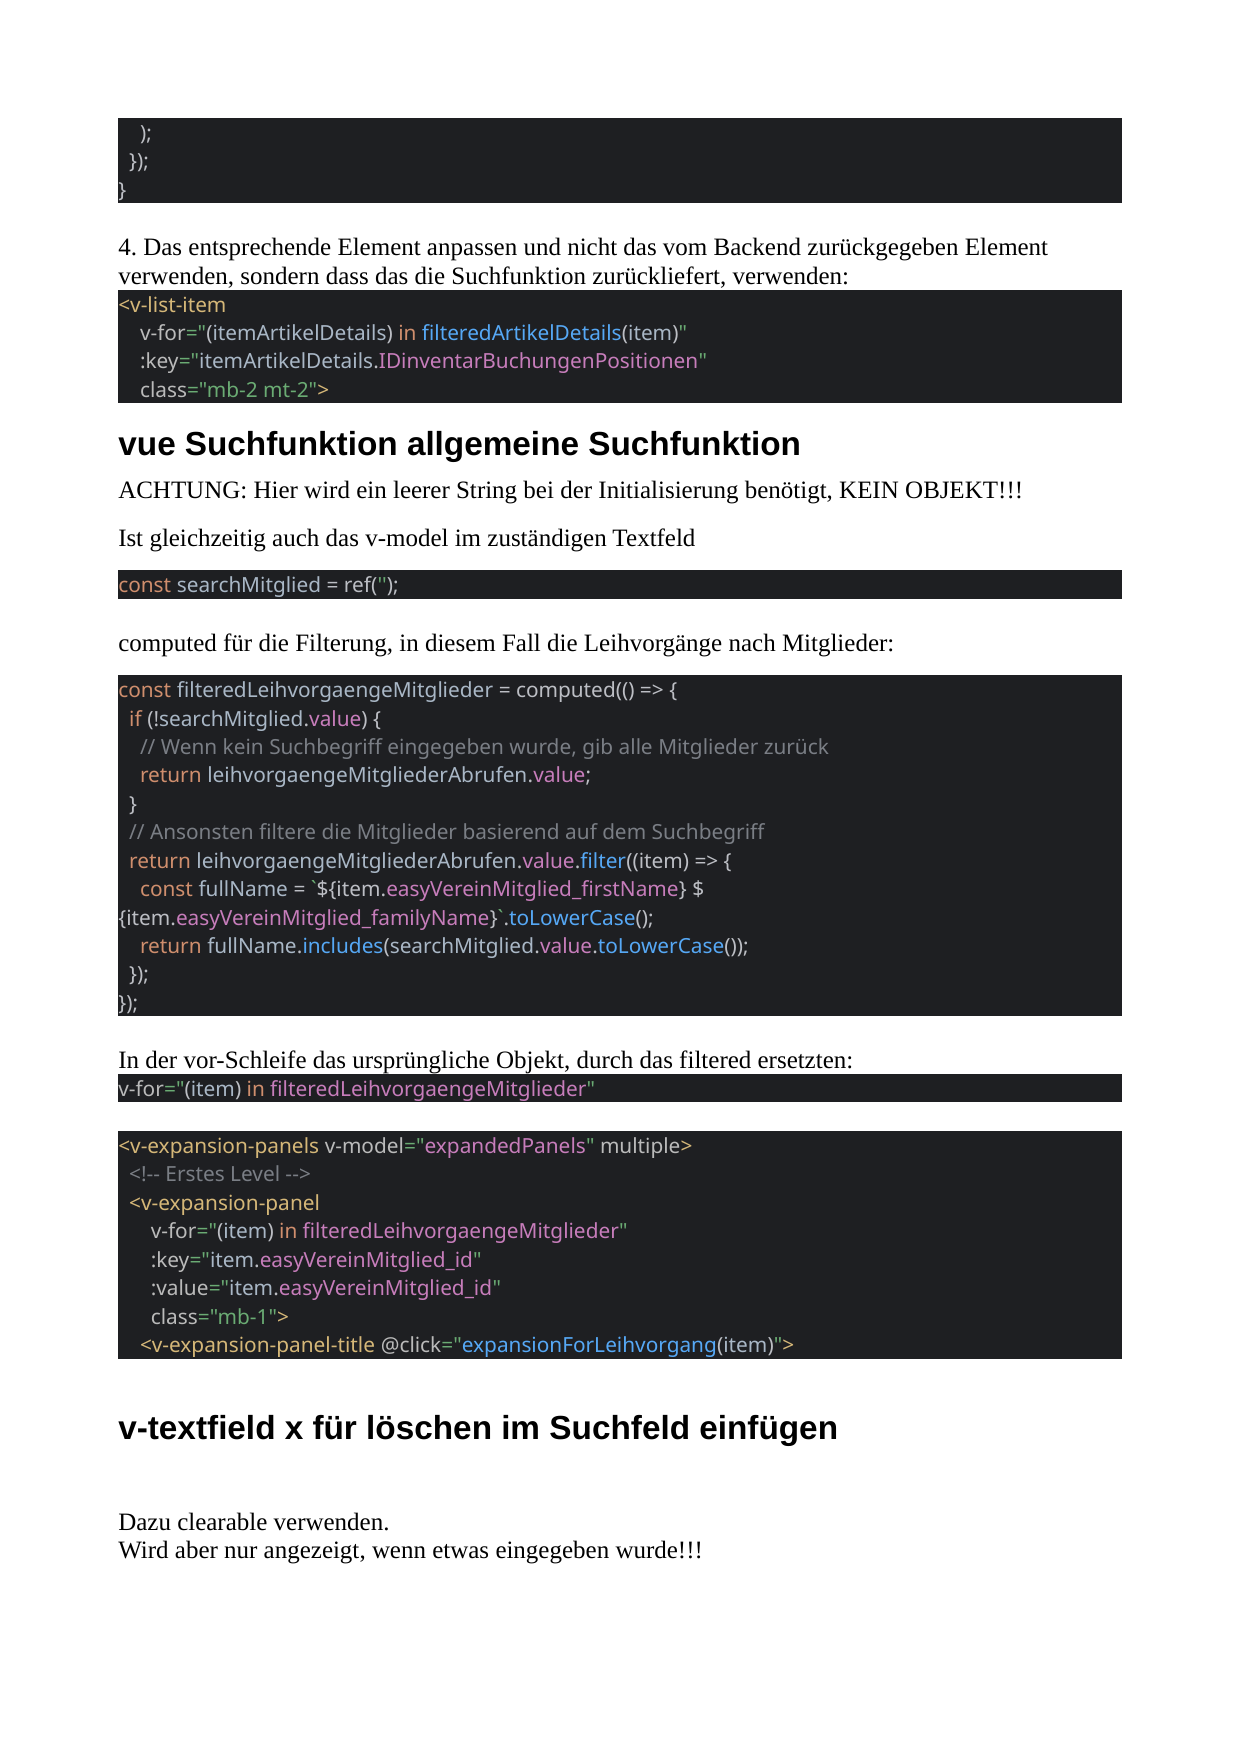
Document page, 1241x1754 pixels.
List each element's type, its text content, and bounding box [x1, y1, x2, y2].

text 4. Das entsprechende Element anpassen und nicht das vom Backend zurückgegeben Element verwenden, sondern dass das die Suchfunktion zurückliefert, verwenden: [118, 232, 1122, 290]
text <v-list-item v-for="(itemArtikelDetails) in filteredArtikelDetails(item)" :key="itemArtikelDetails.IDinventarBuchungenPositionen" class="mb-2 mt-2"> [118, 290, 1122, 403]
subtitle vue Suchfunktion allgemeine Suchfunktion [118, 424, 1122, 463]
text const searchMitglied = ref(''); [118, 570, 1122, 599]
text computed für die Filterung, in diesem Fall die Leihvorgänge nach Mitglieder: [118, 628, 1122, 656]
text ); }); } [118, 118, 1122, 203]
text <v-expansion-panels v-model="expandedPanels" multiple> <!-- Erstes Level --> <v-expansion-panel v-for="(item) in filteredLeihvorgaengeMitglieder" :key="item.easyVereinMitglied_id" :value="item.easyVereinMitglied_id" class="mb-1"> <v-expansion-panel-title @click="expansionForLeihvorgang(item)"> [118, 1131, 1122, 1359]
text Dazu clearable verwenden. [118, 1507, 1122, 1536]
subtitle v-textfield x für löschen im Suchfeld einfügen [118, 1408, 1122, 1447]
text Wird aber nur angezeigt, wenn etwas eingegeben wurde!!! [118, 1536, 1122, 1564]
text ACHTUNG: Hier wird ein leerer String bei der Initialisierung benötigt, KEIN OBJEKT!!! [118, 475, 1122, 504]
text const filteredLeihvorgaengeMitglieder = computed(() => { if (!searchMitglied.value) { // Wenn kein Suchbegriff eingegeben wurde, gib alle Mitglieder zurück return leihvorgaengeMitgliederAbrufen.value; } // Ansonsten filtere die Mitglieder basierend auf dem Suchbegriff return leihvorgaengeMitgliederAbrufen.value.filter((item) => { const fullName = `${item.easyVereinMitglied_firstName} ${item.easyVereinMitglied_familyName}`.toLowerCase(); return fullName.includes(searchMitglied.value.toLowerCase()); }); }); [118, 675, 1122, 1016]
text v-for="(item) in filteredLeihvorgaengeMitglieder" [118, 1074, 1122, 1102]
text Ist gleichzeitig auch das v-model im zuständigen Textfeld [118, 523, 1122, 552]
text In der vor-Schleife das ursprüngliche Objekt, durch das filtered ersetzten: [118, 1045, 1122, 1074]
